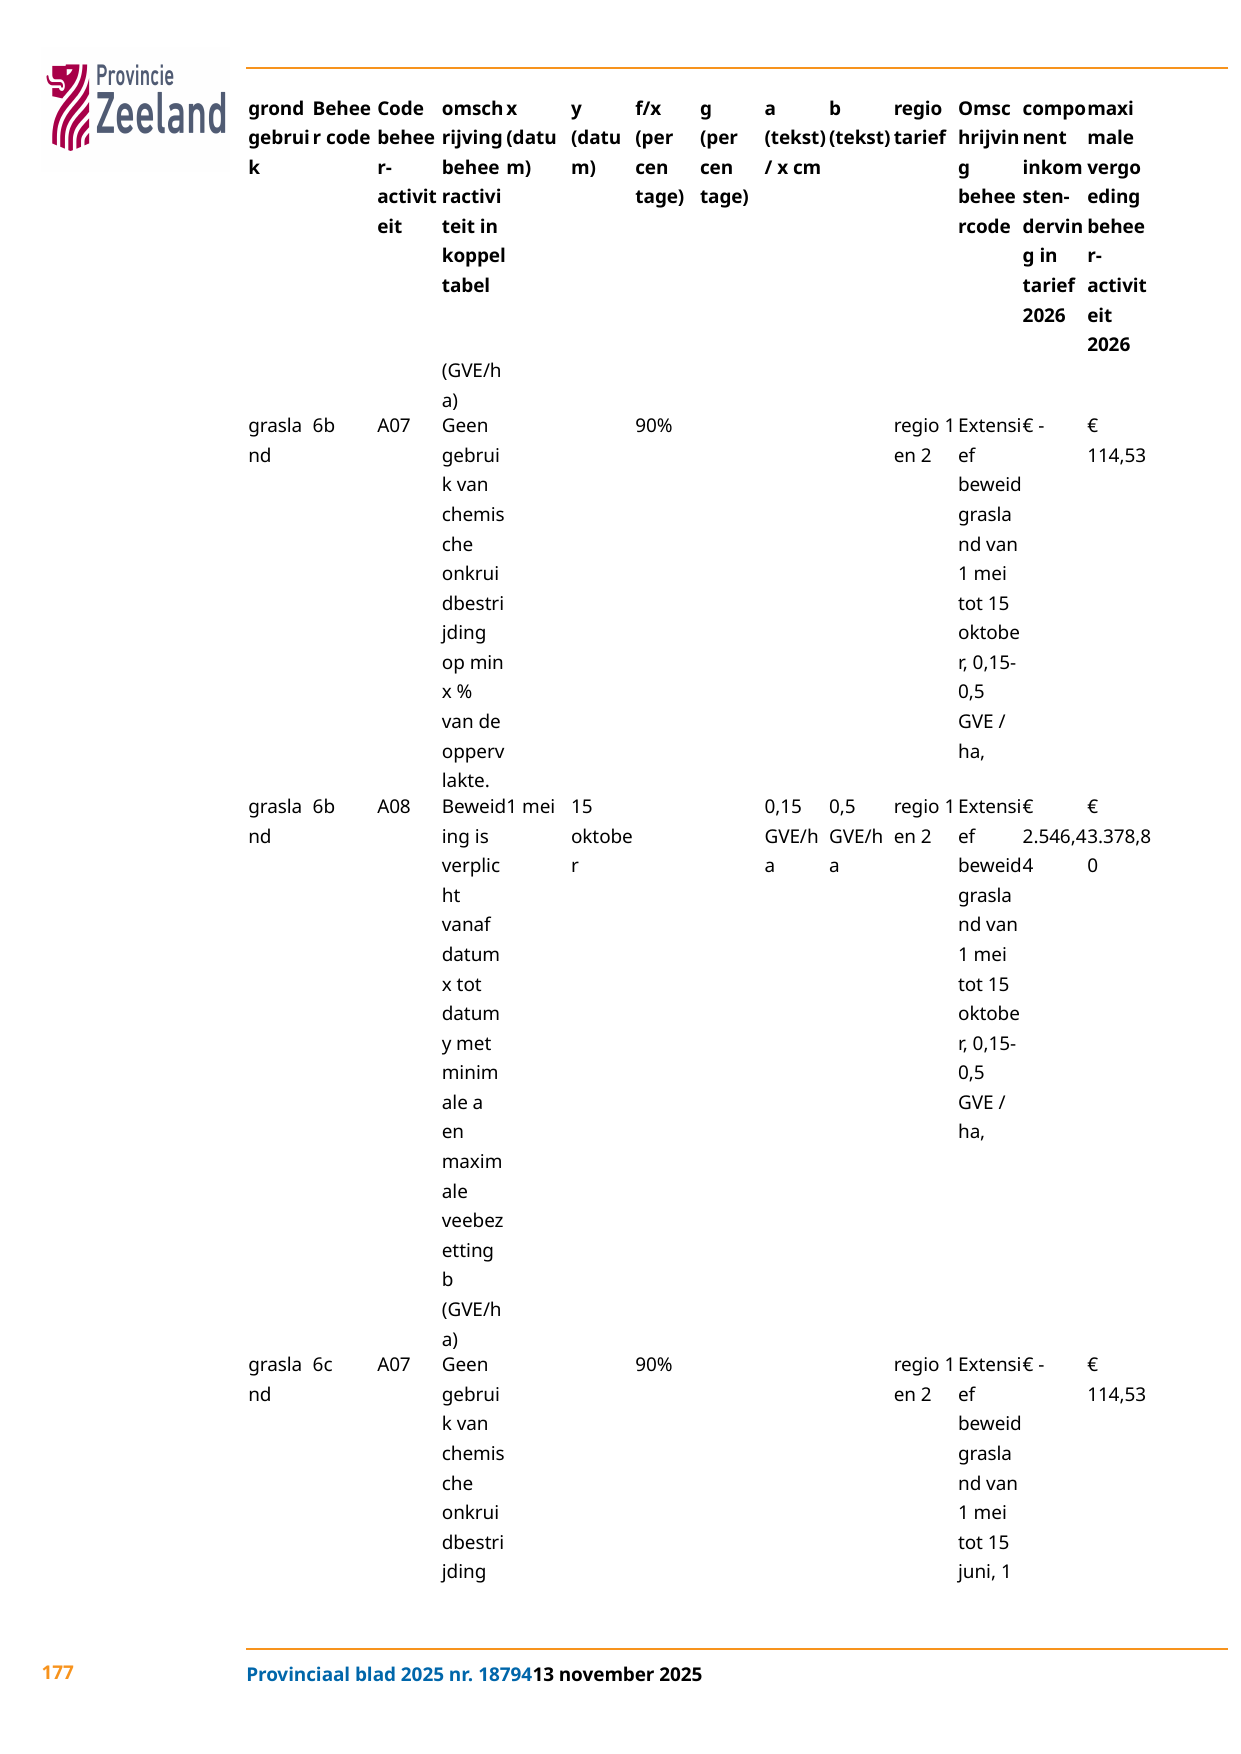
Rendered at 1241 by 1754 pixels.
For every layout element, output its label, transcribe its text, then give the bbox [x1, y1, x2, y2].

table_cell Extensief beweid grasland van 1 mei tot 15 juni, 1 [958, 1351, 1022, 1584]
table_cell [313, 357, 377, 412]
table_cell [571, 357, 635, 412]
table_cell € 2.546,44 [1023, 793, 1087, 1351]
table_cell [764, 413, 829, 793]
table_cell [764, 1351, 829, 1584]
table_header y (datum) [571, 95, 635, 357]
table_header f/x (per cen tage) [635, 95, 700, 357]
table_cell Beweiding is verplicht vanaf datum x tot datum y met minimale a en maximale veebezetting b (GVE/ha) [442, 793, 506, 1351]
table_cell 90% [635, 1351, 700, 1584]
table_cell [894, 357, 958, 412]
table_cell 6b [313, 413, 377, 793]
table_cell Geen gebruik van chemische onkruidbestrijding op min x % van de oppervlakte. [442, 413, 506, 793]
table_header regio tarief [894, 95, 958, 357]
table_cell € - [1023, 413, 1087, 793]
table_cell A08 [377, 793, 442, 1351]
table_cell [377, 357, 442, 412]
table_cell [700, 357, 764, 412]
table_header Beheer code [313, 95, 377, 357]
table_header g (per cen tage) [700, 95, 764, 357]
table_cell € 114,53 [1087, 413, 1152, 793]
table_cell 15 oktober [571, 793, 635, 1351]
table_cell [700, 793, 764, 1351]
table_cell Extensief beweid grasland van 1 mei tot 15 oktober, 0,15- 0,5 GVE / ha, [958, 793, 1022, 1351]
table_cell [635, 357, 700, 412]
table_cell A07 [377, 1351, 442, 1584]
table_cell € - [1023, 1351, 1087, 1584]
table_cell 6c [313, 1351, 377, 1584]
table_cell regio 1 en 2 [894, 1351, 958, 1584]
table_cell [700, 413, 764, 793]
table_cell [506, 1351, 571, 1584]
table_cell 1 mei [506, 793, 571, 1351]
table_cell [829, 413, 893, 793]
table_cell [506, 357, 571, 412]
table_cell € 114,53 [1087, 1351, 1152, 1584]
table_cell 6b [313, 793, 377, 1351]
table_cell Geen gebruik van chemische onkruidbestrijding [442, 1351, 506, 1584]
table_header x (datum) [506, 95, 571, 357]
table_cell [506, 413, 571, 793]
table_cell (GVE/ha) [442, 357, 506, 412]
table_header component inkomsten-derving in tarief 2026 [1023, 95, 1087, 357]
table_header grond gebruik [248, 95, 312, 357]
table_cell [764, 357, 829, 412]
table_cell [571, 1351, 635, 1584]
table_cell [1087, 357, 1152, 412]
table_cell € 3.378,80 [1087, 793, 1152, 1351]
table_cell [829, 1351, 893, 1584]
table_header Omschrijving beheercode [958, 95, 1022, 357]
table_cell 0,15 GVE/ha [764, 793, 829, 1351]
table_cell grasland [248, 1351, 312, 1584]
table_cell 90% [635, 413, 700, 793]
table_cell [571, 413, 635, 793]
picture [41, 47, 231, 172]
table_cell regio 1 en 2 [894, 413, 958, 793]
table_cell 0,5 GVE/ha [829, 793, 893, 1351]
table_cell [958, 357, 1022, 412]
table_cell grasland [248, 793, 312, 1351]
table_cell regio 1 en 2 [894, 793, 958, 1351]
table_cell A07 [377, 413, 442, 793]
table_cell [1023, 357, 1087, 412]
table_cell grasland [248, 413, 312, 793]
table_cell [700, 1351, 764, 1584]
table_header b (tekst) [829, 95, 893, 357]
table_cell [829, 357, 893, 412]
table_cell [635, 793, 700, 1351]
table_header maximale vergoeding beheer-activiteit 2026 [1087, 95, 1152, 357]
table_cell Extensief beweid grasland van 1 mei tot 15 oktober, 0,15- 0,5 GVE / ha, [958, 413, 1022, 793]
table_header Code beheer-activiteit [377, 95, 442, 357]
table_header omschrijving beheeractiviteit in koppeltabel [442, 95, 506, 357]
table_header a (tekst) / x cm [764, 95, 829, 357]
table_cell [248, 357, 312, 412]
